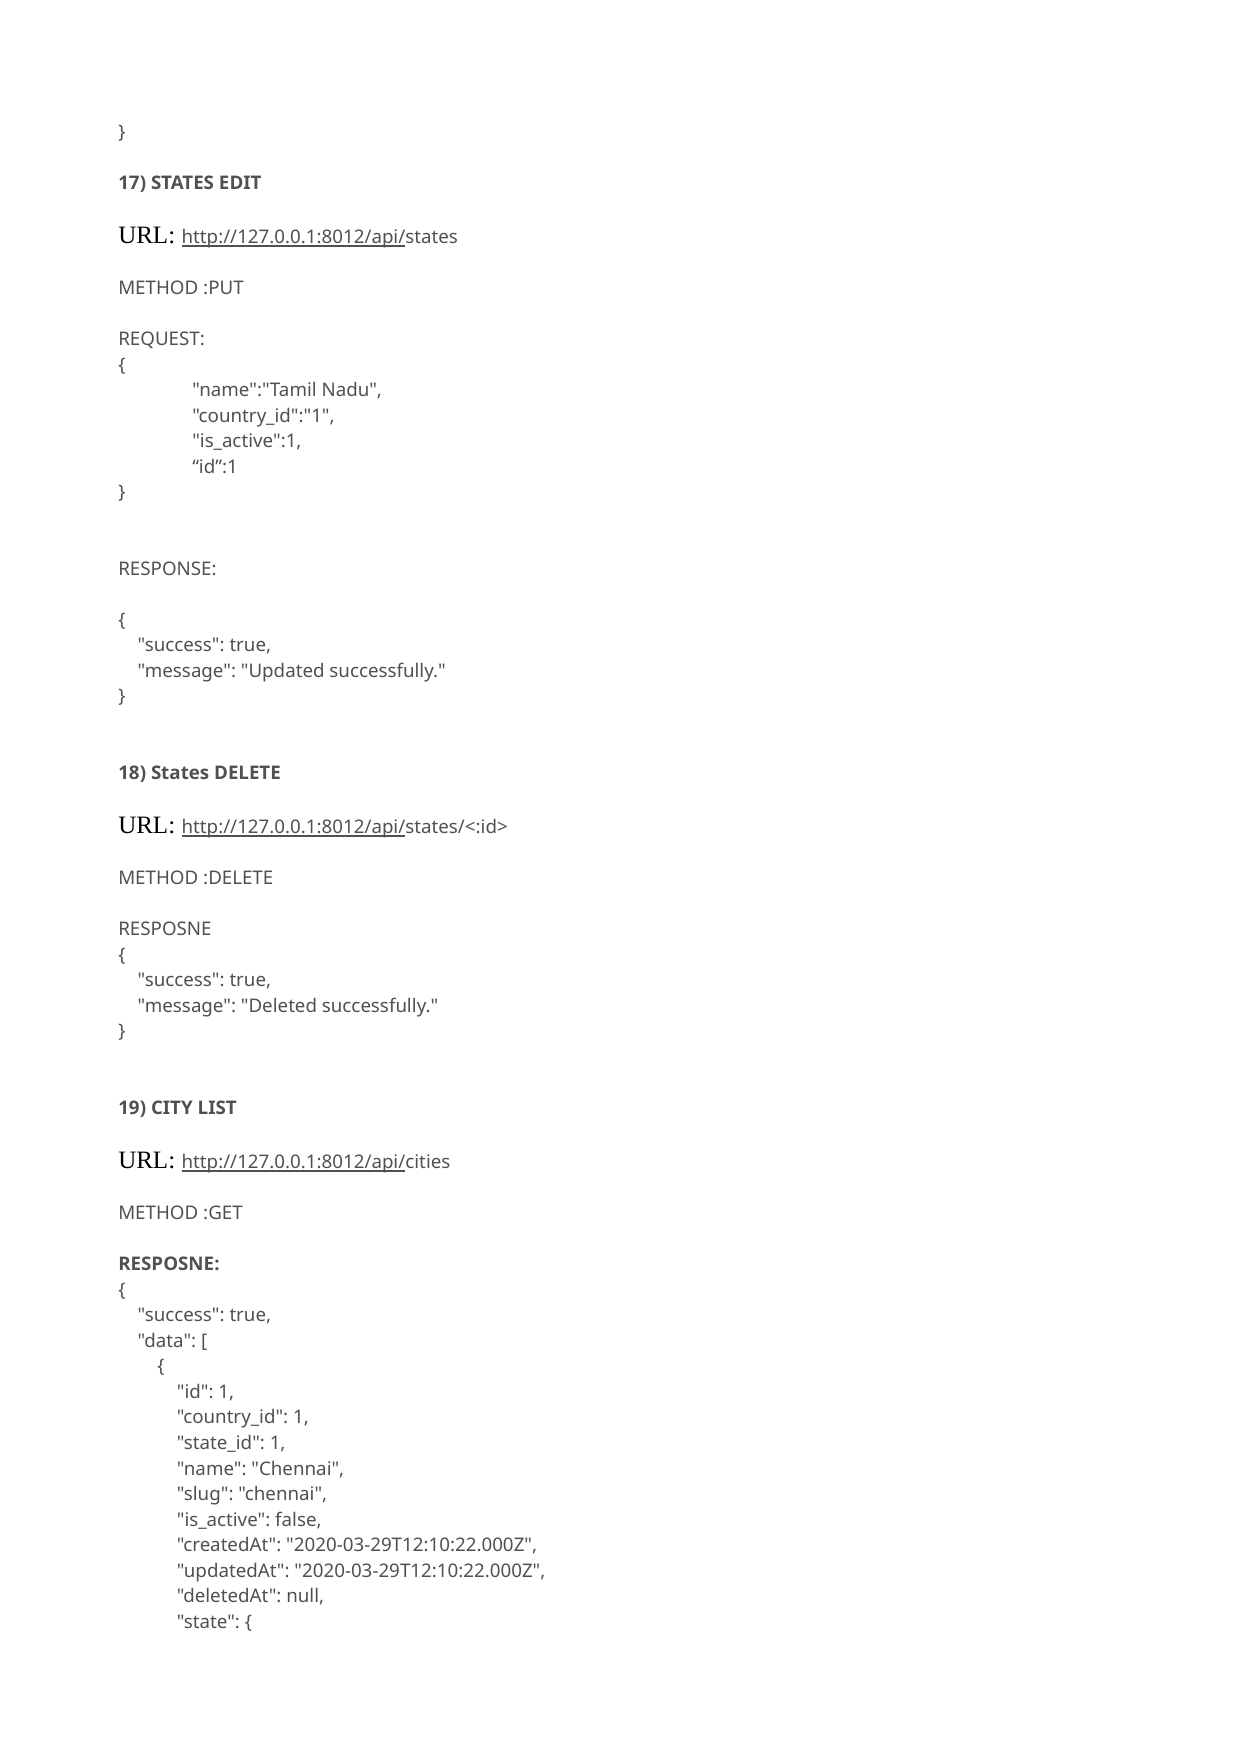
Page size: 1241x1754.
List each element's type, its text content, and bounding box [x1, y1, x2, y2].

text "updatedAt": "2020-03-29T12:10:22.000Z", [118, 1557, 1122, 1582]
text } [118, 479, 1122, 504]
text RESPOSNE: [118, 1251, 1122, 1276]
text } [118, 683, 1122, 708]
text METHOD :GET [118, 1200, 1122, 1225]
text "createdAt": "2020-03-29T12:10:22.000Z", [118, 1531, 1122, 1557]
text "deletedAt": null, [118, 1582, 1122, 1608]
text URL: http://127.0.0.1:8012/api/states/<:id> [118, 810, 1122, 839]
text METHOD :PUT [118, 274, 1122, 300]
text "message": "Updated successfully." [118, 657, 1122, 683]
text "is_active":1, [118, 428, 1122, 453]
text { [118, 606, 1122, 632]
text "is_active": false, [118, 1506, 1122, 1531]
text "success": true, [118, 967, 1122, 992]
text } [118, 118, 1122, 144]
text { [118, 1353, 1122, 1378]
text URL: http://127.0.0.1:8012/api/states [118, 220, 1122, 249]
text "data": [ [118, 1327, 1122, 1353]
text “id”:1 [118, 453, 1122, 479]
text 18) States DELETE [118, 759, 1122, 785]
text REQUEST: [118, 326, 1122, 351]
text "slug": "chennai", [118, 1480, 1122, 1506]
text "state_id": 1, [118, 1429, 1122, 1455]
text "message": "Deleted successfully." [118, 992, 1122, 1018]
text "success": true, [118, 1302, 1122, 1327]
text 19) CITY LIST [118, 1094, 1122, 1120]
text RESPOSNE { [118, 916, 1122, 967]
text "id": 1, [118, 1378, 1122, 1404]
text "country_id":"1", [118, 402, 1122, 428]
text "success": true, [118, 632, 1122, 657]
text 17) STATES EDIT [118, 169, 1122, 195]
text { [118, 1276, 1122, 1302]
text METHOD :DELETE [118, 865, 1122, 890]
text URL: http://127.0.0.1:8012/api/cities [118, 1145, 1122, 1174]
text RESPONSE: [118, 555, 1122, 581]
text "name": "Chennai", [118, 1455, 1122, 1480]
text "country_id": 1, [118, 1404, 1122, 1429]
text } [118, 1018, 1122, 1043]
text "state": { [118, 1608, 1122, 1633]
text "name":"Tamil Nadu", [118, 377, 1122, 402]
text { [118, 351, 1122, 377]
